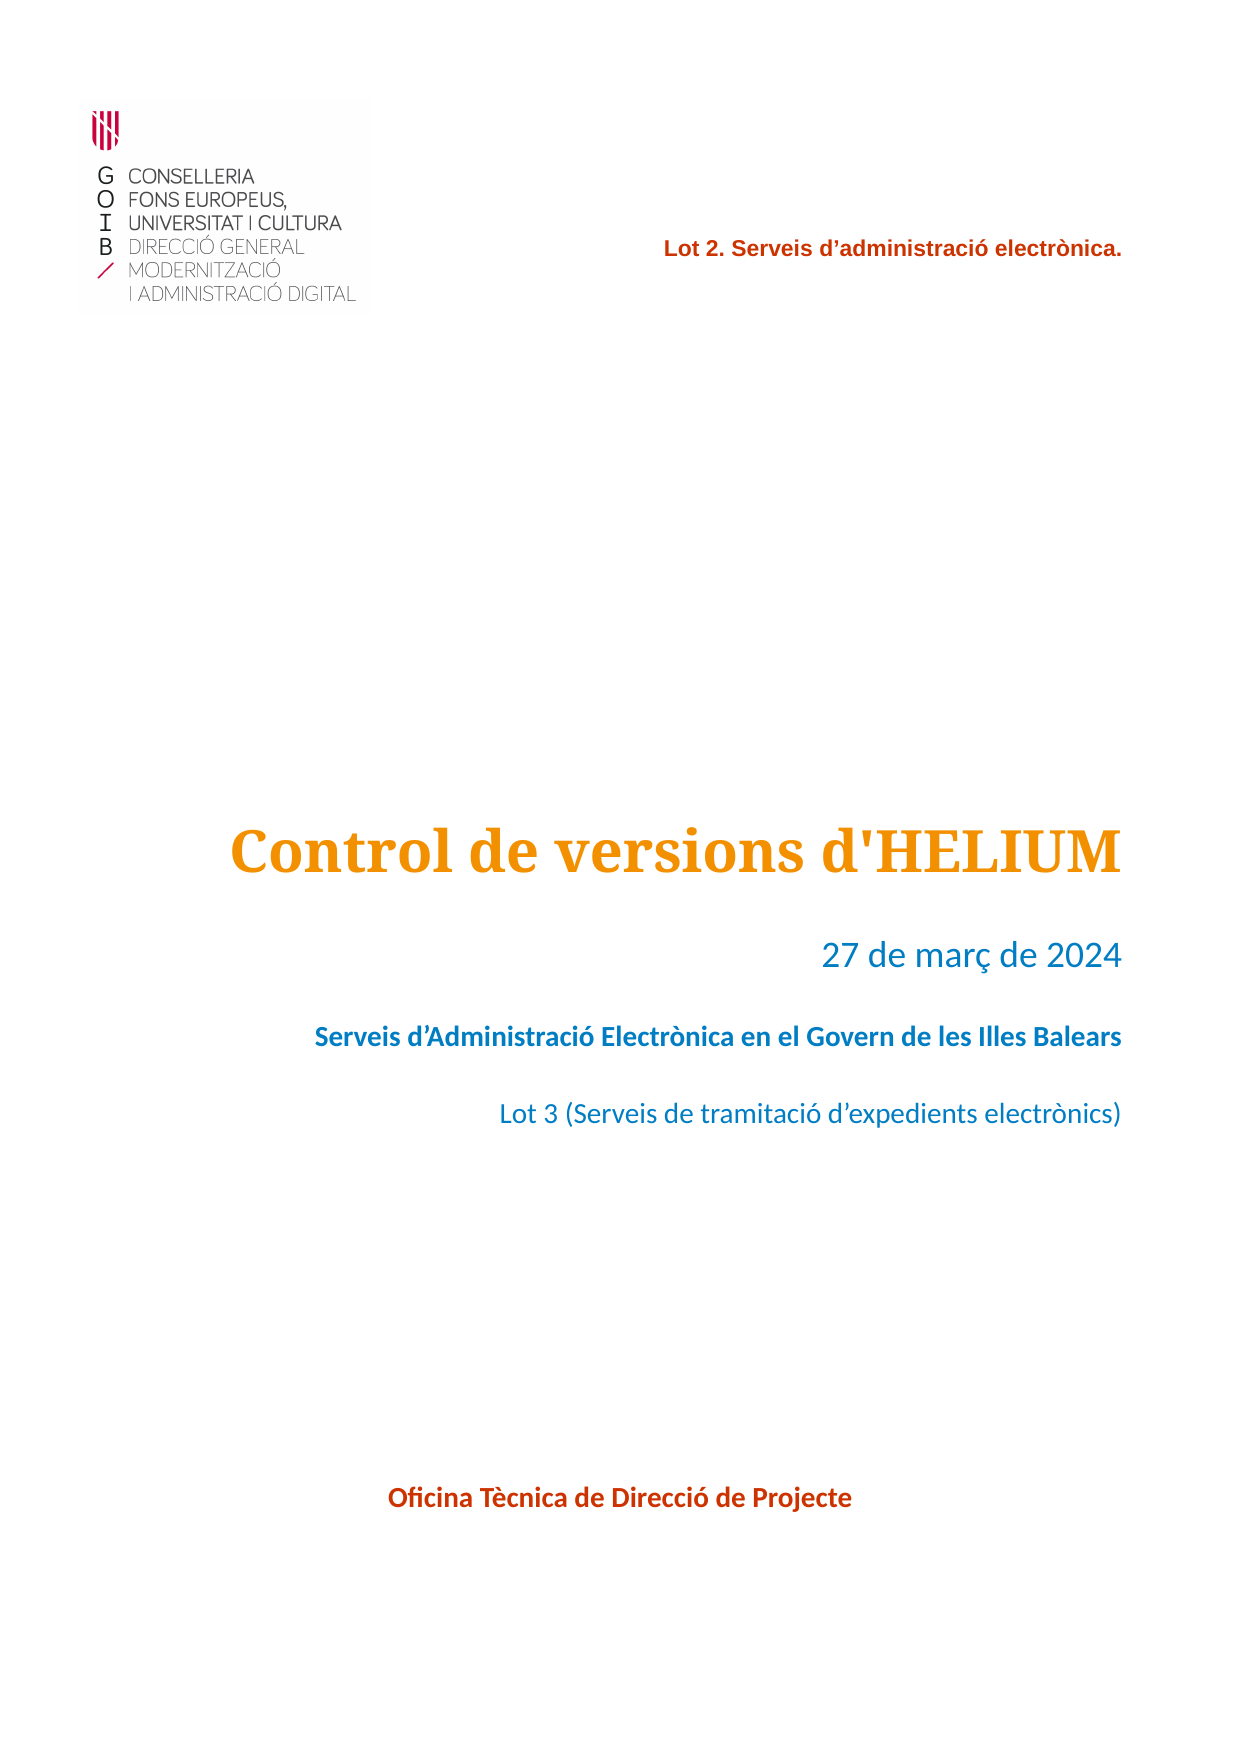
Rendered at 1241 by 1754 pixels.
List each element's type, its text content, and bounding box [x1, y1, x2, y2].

text Control de versions d'HELIUM [118, 810, 1122, 889]
text Serveis d’Administració Electrònica en el Govern de les Illes Balears [118, 1018, 1122, 1053]
text 27 de març de 2024 [118, 931, 1122, 977]
text Lot 2. Serveis d’administració electrònica. [371, 232, 1122, 263]
text Lot 3 (Serveis de tramitació d’expedients electrònics) [118, 1095, 1122, 1130]
text Oficina Tècnica de Direcció de Projecte [118, 1479, 1122, 1515]
picture [77, 98, 371, 314]
